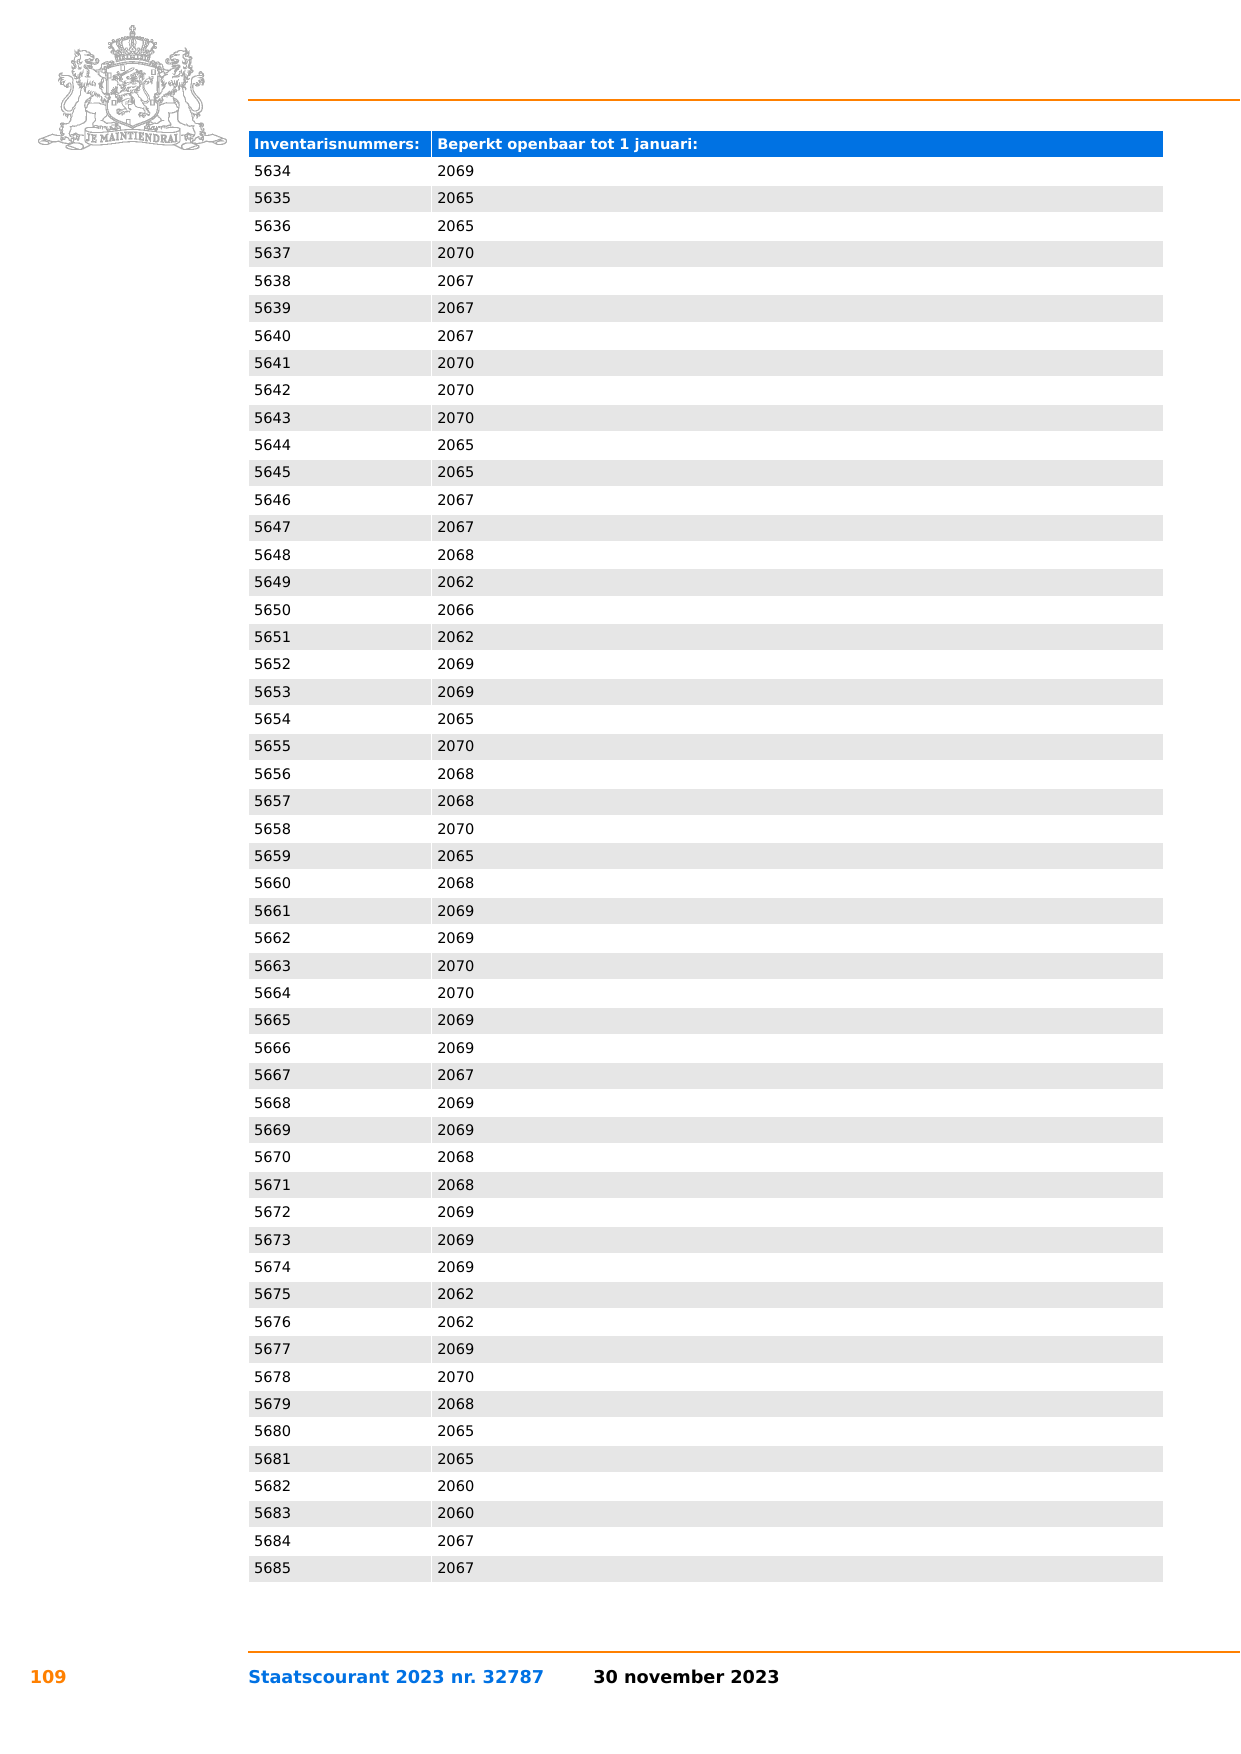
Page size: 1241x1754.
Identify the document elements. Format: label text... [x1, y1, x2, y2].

table_cell 5643 [249, 405, 431, 431]
table_cell 2067 [432, 515, 1163, 541]
table_cell 2067 [432, 487, 1163, 513]
table_cell 2070 [432, 980, 1163, 1007]
table_cell 5676 [249, 1309, 431, 1335]
table_cell 5673 [249, 1227, 431, 1253]
table_cell 2069 [432, 651, 1163, 678]
table_cell 5659 [249, 843, 431, 869]
table_cell 2065 [432, 706, 1163, 733]
table_header Inventarisnummers: [249, 131, 431, 157]
table_cell 5685 [249, 1556, 431, 1582]
table_cell 2067 [432, 1556, 1163, 1582]
table_cell 5645 [249, 460, 431, 486]
table_cell 5684 [249, 1528, 431, 1554]
table_cell 5677 [249, 1336, 431, 1363]
table_cell 5670 [249, 1145, 431, 1171]
table_cell 5650 [249, 597, 431, 623]
table_cell 5665 [249, 1008, 431, 1034]
table_cell 2069 [432, 1090, 1163, 1116]
table_cell 2062 [432, 624, 1163, 650]
table_cell 2069 [432, 898, 1163, 924]
table_cell 2067 [432, 1063, 1163, 1089]
table_cell 5680 [249, 1419, 431, 1445]
table_cell 5637 [249, 241, 431, 267]
table_cell 2062 [432, 1309, 1163, 1335]
table_cell 2069 [432, 1227, 1163, 1253]
table_cell 2068 [432, 542, 1163, 568]
table_cell 5683 [249, 1501, 431, 1527]
table_cell 2068 [432, 789, 1163, 815]
table_cell 5657 [249, 789, 431, 815]
table_cell 5648 [249, 542, 431, 568]
table_cell 5653 [249, 679, 431, 705]
table_cell 2065 [432, 843, 1163, 869]
table_cell 2069 [432, 925, 1163, 952]
table_cell 2070 [432, 350, 1163, 376]
table_cell 5678 [249, 1364, 431, 1390]
table_cell 2069 [432, 679, 1163, 705]
table_cell 2070 [432, 816, 1163, 842]
table_cell 2070 [432, 1364, 1163, 1390]
table_cell 2069 [432, 158, 1163, 185]
table_cell 2069 [432, 1008, 1163, 1034]
table_cell 5638 [249, 268, 431, 294]
table_cell 2065 [432, 186, 1163, 212]
table_cell 5672 [249, 1199, 431, 1226]
table_cell 2068 [432, 761, 1163, 787]
table_cell 5682 [249, 1473, 431, 1500]
table_cell 2062 [432, 1282, 1163, 1308]
table_cell 5642 [249, 378, 431, 404]
table_cell 2069 [432, 1035, 1163, 1061]
table_cell 2067 [432, 295, 1163, 322]
table_cell 2070 [432, 405, 1163, 431]
table_cell 2070 [432, 241, 1163, 267]
table_cell 5641 [249, 350, 431, 376]
table_cell 5661 [249, 898, 431, 924]
table_cell 5669 [249, 1117, 431, 1143]
table_cell 5679 [249, 1391, 431, 1417]
table_cell 5667 [249, 1063, 431, 1089]
table_header Beperkt openbaar tot 1 januari: [432, 131, 1163, 157]
table_cell 5666 [249, 1035, 431, 1061]
table_cell 5647 [249, 515, 431, 541]
table_cell 2065 [432, 1446, 1163, 1472]
table_cell 5658 [249, 816, 431, 842]
table_cell 5663 [249, 953, 431, 979]
table_cell 2069 [432, 1199, 1163, 1226]
table_cell 5652 [249, 651, 431, 678]
table_cell 2068 [432, 871, 1163, 897]
table_cell 2067 [432, 1528, 1163, 1554]
table_cell 5675 [249, 1282, 431, 1308]
table_cell 5635 [249, 186, 431, 212]
table_cell 5644 [249, 432, 431, 459]
table_cell 2066 [432, 597, 1163, 623]
table_cell 2069 [432, 1254, 1163, 1281]
table_cell 2065 [432, 1419, 1163, 1445]
table_cell 5640 [249, 323, 431, 349]
table_cell 2070 [432, 953, 1163, 979]
table_cell 2060 [432, 1473, 1163, 1500]
table_cell 2067 [432, 323, 1163, 349]
table_cell 2062 [432, 569, 1163, 596]
table_cell 5655 [249, 734, 431, 760]
table_cell 5668 [249, 1090, 431, 1116]
picture [38, 25, 227, 150]
table_cell 5681 [249, 1446, 431, 1472]
table_cell 2068 [432, 1145, 1163, 1171]
table_cell 5651 [249, 624, 431, 650]
table_cell 5674 [249, 1254, 431, 1281]
table_cell 2065 [432, 460, 1163, 486]
table_cell 5664 [249, 980, 431, 1007]
table_cell 5656 [249, 761, 431, 787]
table_cell 5646 [249, 487, 431, 513]
table_cell 2067 [432, 268, 1163, 294]
table_cell 2068 [432, 1172, 1163, 1198]
table_cell 2065 [432, 432, 1163, 459]
table_cell 5639 [249, 295, 431, 322]
table_cell 2060 [432, 1501, 1163, 1527]
table_cell 5654 [249, 706, 431, 733]
table_cell 5636 [249, 213, 431, 239]
table_cell 5634 [249, 158, 431, 185]
table_cell 5662 [249, 925, 431, 952]
table_cell 2069 [432, 1336, 1163, 1363]
table_cell 2070 [432, 378, 1163, 404]
table_cell 5671 [249, 1172, 431, 1198]
table_cell 2070 [432, 734, 1163, 760]
table_cell 2068 [432, 1391, 1163, 1417]
table_cell 2069 [432, 1117, 1163, 1143]
table_cell 2065 [432, 213, 1163, 239]
table_cell 5660 [249, 871, 431, 897]
table_cell 5649 [249, 569, 431, 596]
